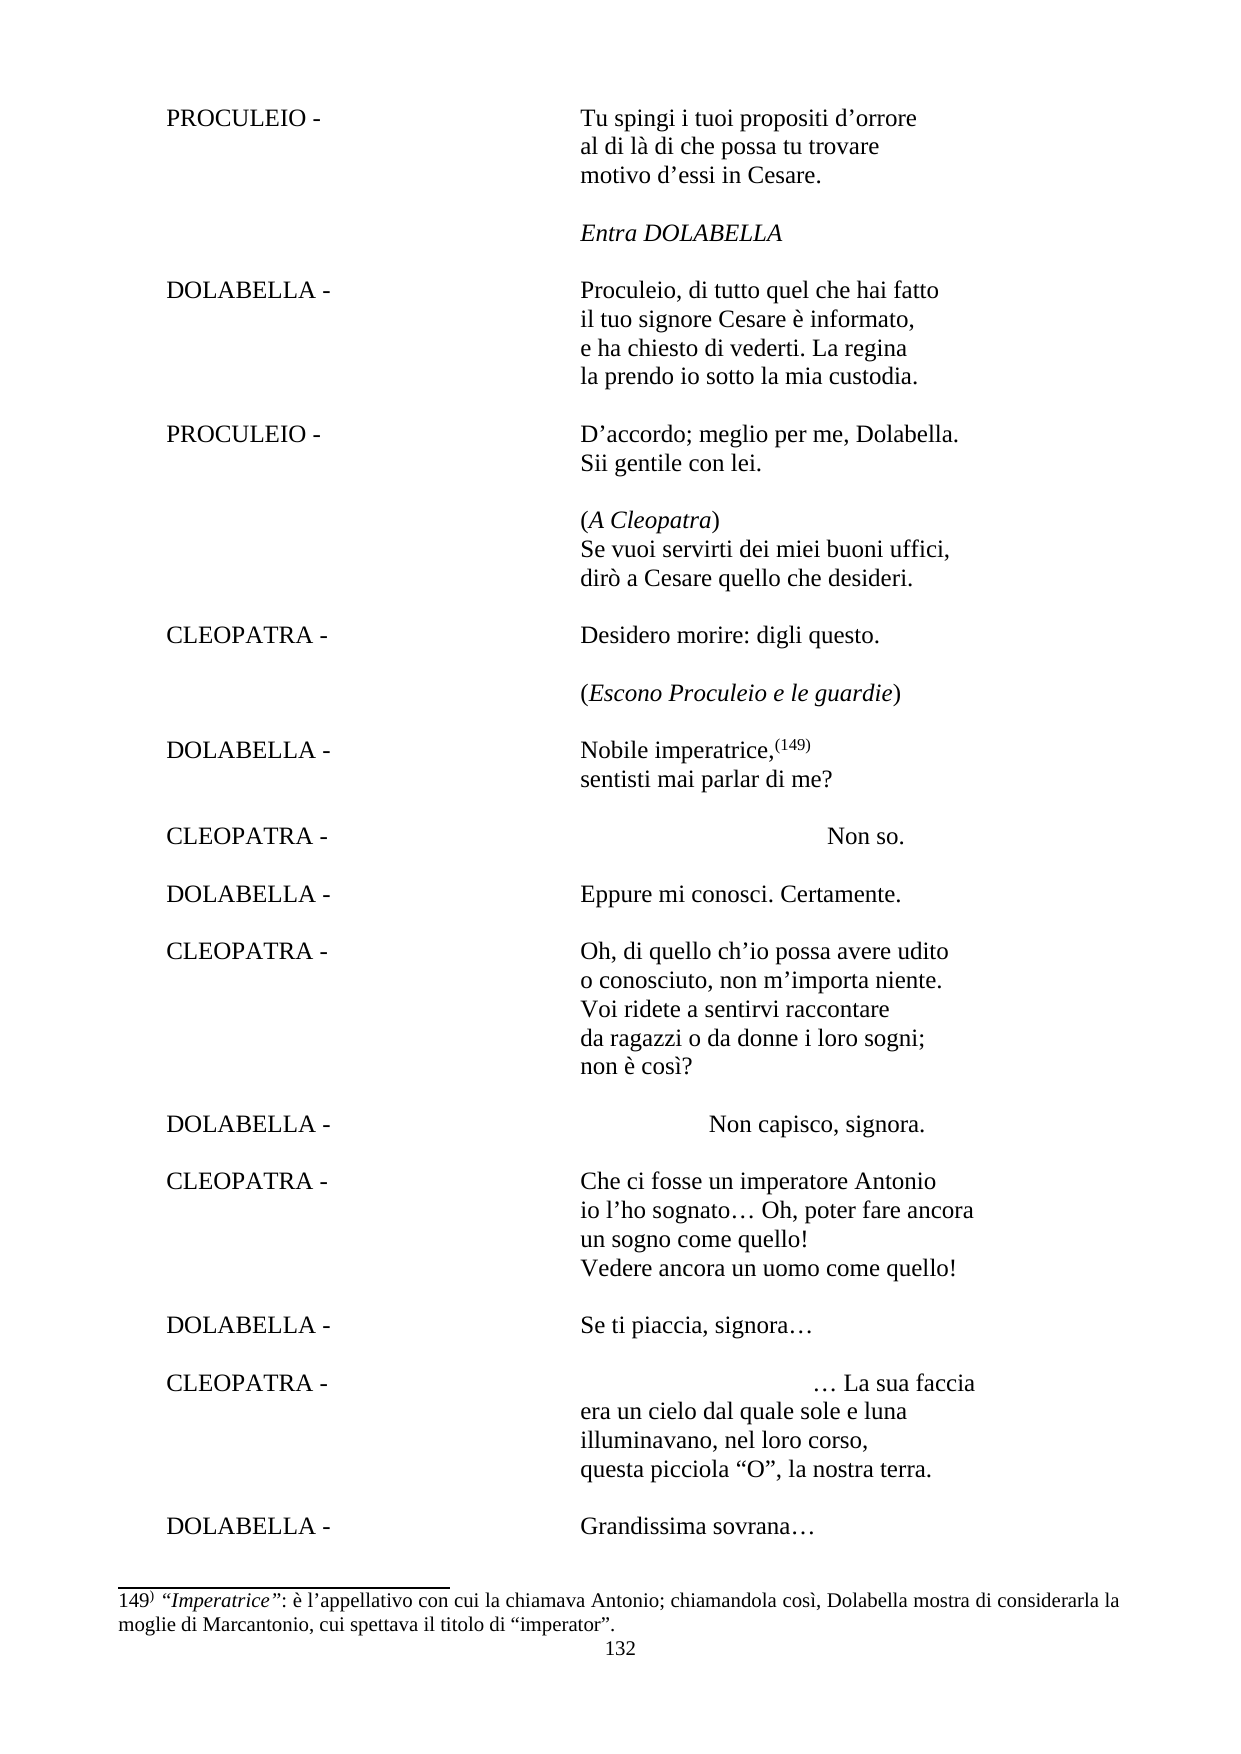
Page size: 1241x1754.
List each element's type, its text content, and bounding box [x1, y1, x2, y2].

table_cell CLEOPATRA - [159, 1368, 573, 1511]
table_cell CLEOPATRA - [159, 1166, 573, 1310]
table_cell CLEOPATRA - [159, 821, 573, 879]
table_cell PROCULEIO - [159, 103, 573, 218]
table_cell Nobile imperatrice,() sentisti mai parlar di me? [573, 735, 1082, 821]
table_cell (Escono Proculeio e le guardie) [573, 678, 1082, 735]
table_cell Tu spingi i tuoi propositi d’orrore al di là di che possa tu trovare motivo d’essi in Cesare. [573, 103, 1082, 218]
table_cell CLEOPATRA - [159, 620, 573, 678]
table_cell … La sua faccia era un cielo dal quale sole e luna illuminavano, nel loro corso, questa picciola “O”, la nostra terra. [573, 1368, 1082, 1511]
table_cell Non so. [573, 821, 1082, 879]
table_cell DOLABELLA - [159, 879, 573, 936]
table_cell [159, 218, 573, 275]
table_cell (A Cleopatra) Se vuoi servirti dei miei buoni uffici, dirò a Cesare quello che desideri. [573, 505, 1082, 620]
table_cell DOLABELLA - [159, 275, 573, 419]
table_cell PROCULEIO - [159, 419, 573, 505]
table_cell DOLABELLA - [159, 1511, 573, 1569]
table_cell DOLABELLA - [159, 1310, 573, 1368]
table_cell [159, 678, 573, 735]
table_cell Oh, di quello ch’io possa avere udito o conosciuto, non m’importa niente. Voi ridete a sentirvi raccontare da ragazzi o da donne i loro sogni; non è così? [573, 936, 1082, 1109]
table_cell Desidero morire: digli questo. [573, 620, 1082, 678]
table_cell Eppure mi conosci. Certamente. [573, 879, 1082, 936]
table_cell Proculeio, di tutto quel che hai fatto il tuo signore Cesare è informato, e ha chiesto di vederti. La regina la prendo io sotto la mia custodia. [573, 275, 1082, 419]
table_cell DOLABELLA - [159, 1109, 573, 1166]
table_cell CLEOPATRA - [159, 936, 573, 1109]
table_cell [573, 74, 1082, 103]
table_cell D’accordo; meglio per me, Dolabella. Sii gentile con lei. [573, 419, 1082, 505]
table_cell Grandissima sovrana… [573, 1511, 1082, 1569]
table_cell Che ci fosse un imperatore Antonio io l’ho sognato… Oh, poter fare ancora un sogno come quello! Vedere ancora un uomo come quello! [573, 1166, 1082, 1310]
table_cell Se ti piaccia, signora… [573, 1310, 1082, 1368]
table_cell Entra DOLABELLA [573, 218, 1082, 275]
table_cell [159, 505, 573, 620]
table_cell DOLABELLA - [159, 735, 573, 821]
table_cell [159, 74, 573, 103]
table_cell Non capisco, signora. [573, 1109, 1082, 1166]
